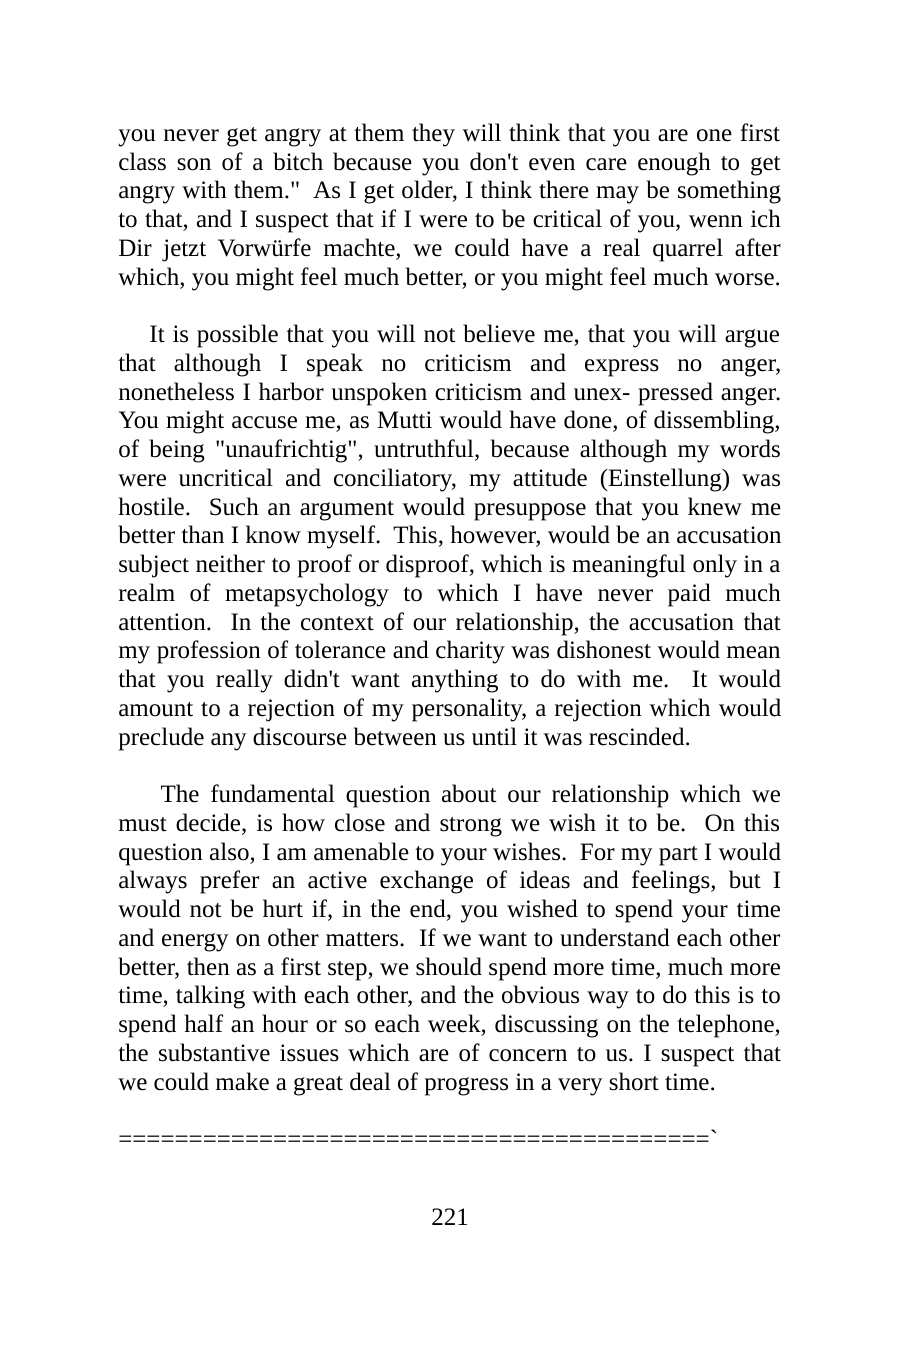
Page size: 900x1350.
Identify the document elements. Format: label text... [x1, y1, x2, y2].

text you never get angry at them they will think that you are one first class son of a bitch because you don't even care enough to get angry with them." As I get older, I think there may be something to that, and I suspect that if I were to be critical of you, wenn ich Dir jetzt Vorwürfe machte, we could have a real quarrel after which, you might feel much better, or you might feel much worse. [118, 118, 782, 291]
text It is possible that you will not believe me, that you will argue that although I speak no criticism and express no anger, nonetheless I harbor unspoken criticism and unex- pressed anger. You might accuse me, as Mutti would have done, of dissembling, of being "unaufrichtig", untruthful, because although my words were uncritical and conciliatory, my attitude (Einstellung) was hostile. Such an argument would presuppose that you knew me better than I know myself. This, however, would be an accusation subject neither to proof or disproof, which is meaningful only in a realm of metapsychology to which I have never paid much attention. In the context of our relationship, the accusation that my profession of tolerance and charity was dishonest would mean that you really didn't want anything to do with me. It would amount to a rejection of my personality, a rejection which would preclude any discourse between us until it was rescinded. [118, 319, 782, 751]
text ==========================================` [118, 1124, 782, 1153]
text The fundamental question about our relationship which we must decide, is how close and strong we wish it to be. On this question also, I am amenable to your wishes. For my part I would always prefer an active exchange of ideas and feelings, but I would not be hurt if, in the end, you wished to spend your time and energy on other matters. If we want to understand each other better, then as a first step, we should spend more time, much more time, talking with each other, and the obvious way to do this is to spend half an hour or so each week, discussing on the telephone, the substantive issues which are of concern to us. I suspect that we could make a great deal of progress in a very short time. [118, 779, 782, 1096]
